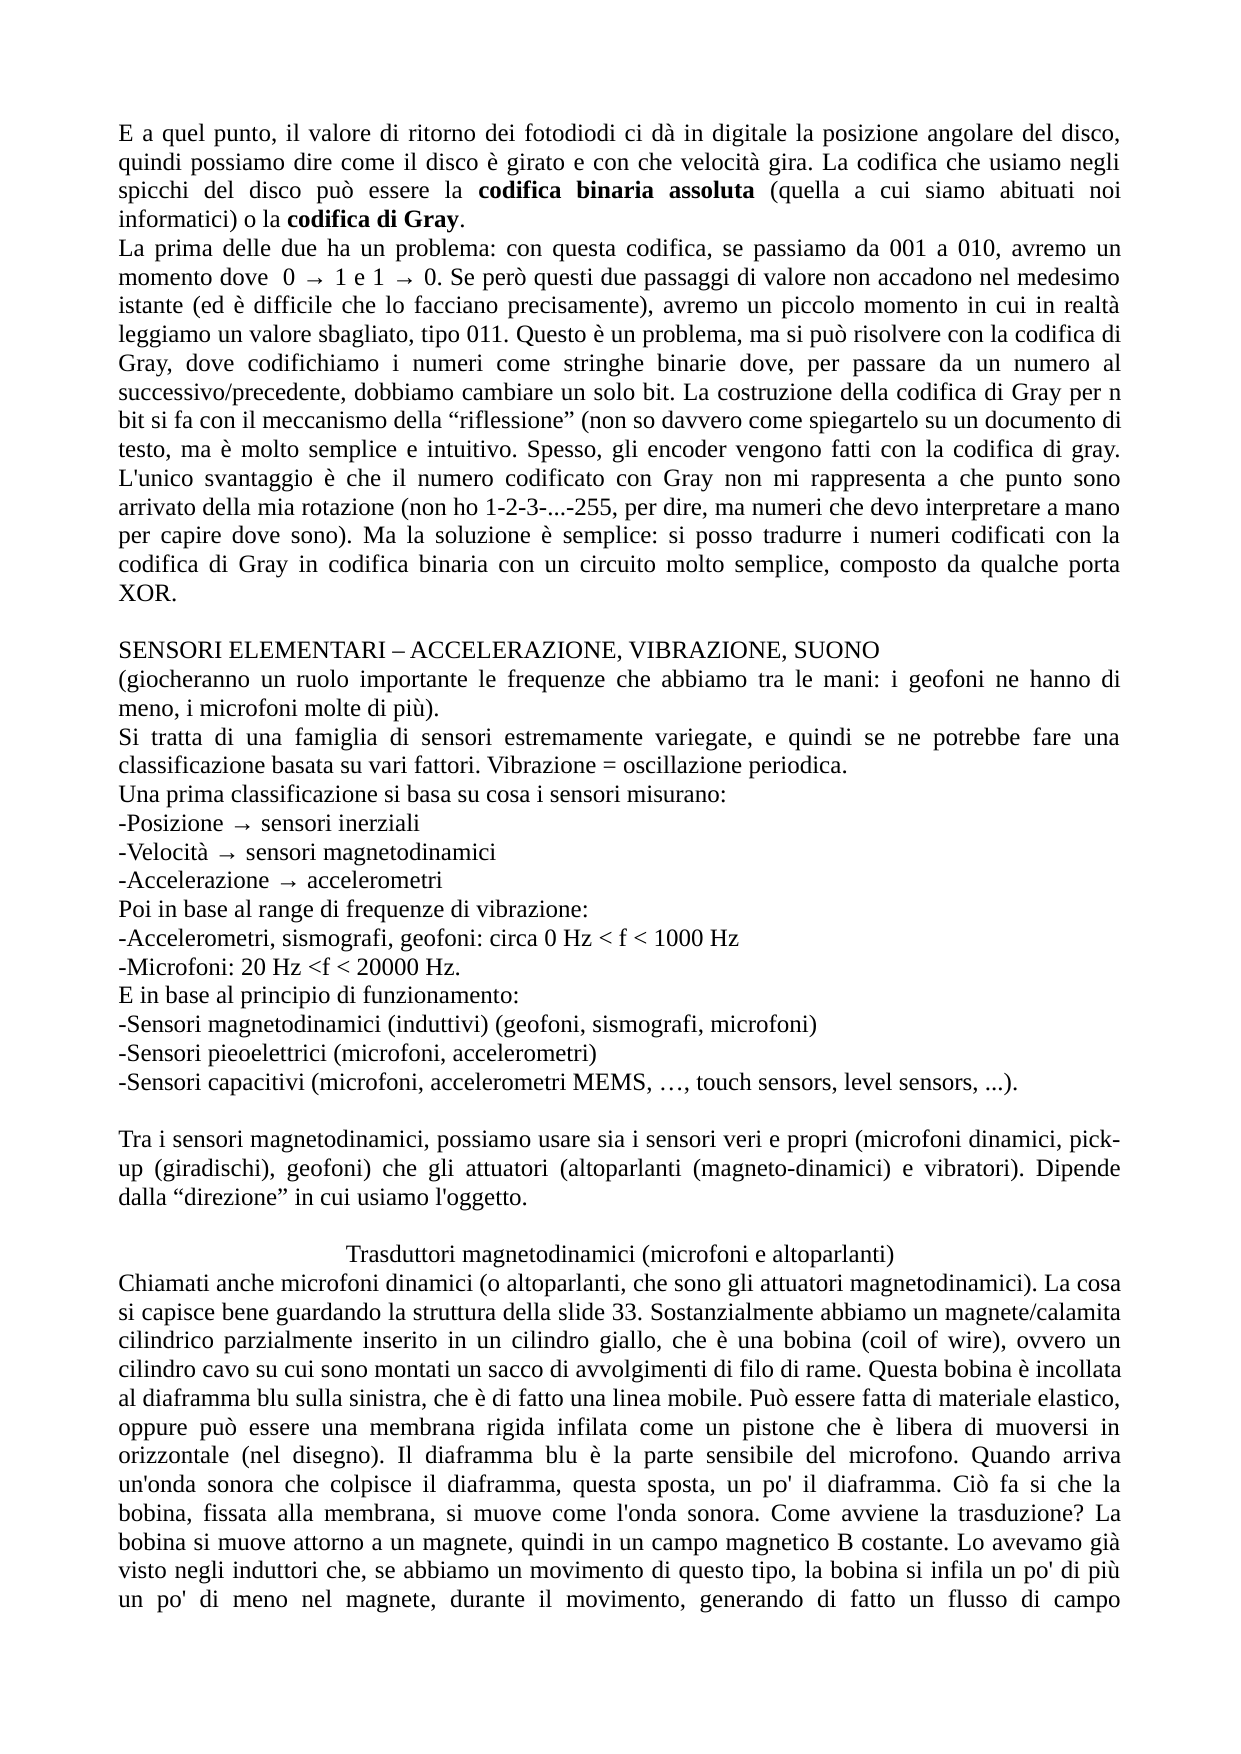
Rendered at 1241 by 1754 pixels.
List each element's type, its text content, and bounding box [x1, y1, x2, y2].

text (giocheranno un ruolo importante le frequenze che abbiamo tra le mani: i geofoni ne hanno di meno, i microfoni molte di più). [118, 664, 1122, 722]
text Poi in base al range di frequenze di vibrazione: [118, 894, 1122, 923]
text E in base al principio di funzionamento: [118, 981, 1122, 1009]
text Chiamati anche microfoni dinamici (o altoparlanti, che sono gli attuatori magnetodinamici). La cosa si capisce bene guardando la struttura della slide 33. Sostanzialmente abbiamo un magnete/calamita cilindrico parzialmente inserito in un cilindro giallo, che è una bobina (coil of wire), ovvero un cilindro cavo su cui sono montati un sacco di avvolgimenti di filo di rame. Questa bobina è incollata al diaframma blu sulla sinistra, che è di fatto una linea mobile. Può essere fatta di materiale elastico, oppure può essere una membrana rigida infilata come un pistone che è libera di muoversi in orizzontale (nel disegno). Il diaframma blu è la parte sensibile del microfono. Quando arriva un'onda sonora che colpisce il diaframma, questa sposta, un po' il diaframma. Ciò fa si che la bobina, fissata alla membrana, si muove come l'onda sonora. Come avviene la trasduzione? La bobina si muove attorno a un magnete, quindi in un campo magnetico B costante. Lo avevamo già visto negli induttori che, se abbiamo un movimento di questo tipo, la bobina si infila un po' di più un po' di meno nel magnete, durante il movimento, generando di fatto un flusso di campo [118, 1268, 1122, 1613]
text -Posizione → sensori inerziali [118, 808, 1122, 837]
text E a quel punto, il valore di ritorno dei fotodiodi ci dà in digitale la posizione angolare del disco, quindi possiamo dire come il disco è girato e con che velocità gira. La codifica che usiamo negli spicchi del disco può essere la codifica binaria assoluta (quella a cui siamo abituati noi informatici) o la codifica di Gray. [118, 118, 1122, 233]
text -Microfoni: 20 Hz <f < 20000 Hz. [118, 952, 1122, 981]
text -Accelerazione → accelerometri [118, 866, 1122, 894]
text -Sensori pieoelettrici (microfoni, accelerometri) [118, 1038, 1122, 1067]
text La prima delle due ha un problema: con questa codifica, se passiamo da 001 a 010, avremo un momento dove 0 → 1 e 1 → 0. Se però questi due passaggi di valore non accadono nel medesimo istante (ed è difficile che lo facciano precisamente), avremo un piccolo momento in cui in realtà leggiamo un valore sbagliato, tipo 011. Questo è un problema, ma si può risolvere con la codifica di Gray, dove codifichiamo i numeri come stringhe binarie dove, per passare da un numero al successivo/precedente, dobbiamo cambiare un solo bit. La costruzione della codifica di Gray per n bit si fa con il meccanismo della “riflessione” (non so davvero come spiegartelo su un documento di testo, ma è molto semplice e intuitivo. Spesso, gli encoder vengono fatti con la codifica di gray. L'unico svantaggio è che il numero codificato con Gray non mi rappresenta a che punto sono arrivato della mia rotazione (non ho 1-2-3-...-255, per dire, ma numeri che devo interpretare a mano per capire dove sono). Ma la soluzione è semplice: si posso tradurre i numeri codificati con la codifica di Gray in codifica binaria con un circuito molto semplice, composto da qualche porta XOR. [118, 233, 1122, 607]
text Tra i sensori magnetodinamici, possiamo usare sia i sensori veri e propri (microfoni dinamici, pick-up (giradischi), geofoni) che gli attuatori (altoparlanti (magneto-dinamici) e vibratori). Dipende dalla “direzione” in cui usiamo l'oggetto. [118, 1124, 1122, 1211]
text Trasduttori magnetodinamici (microfoni e altoparlanti) [118, 1239, 1122, 1268]
text -Accelerometri, sismografi, geofoni: circa 0 Hz < f < 1000 Hz [118, 923, 1122, 952]
text Si tratta di una famiglia di sensori estremamente variegate, e quindi se ne potrebbe fare una classificazione basata su vari fattori. Vibrazione = oscillazione periodica. [118, 722, 1122, 779]
text -Velocità → sensori magnetodinamici [118, 837, 1122, 866]
text -Sensori magnetodinamici (induttivi) (geofoni, sismografi, microfoni) [118, 1009, 1122, 1038]
text Una prima classificazione si basa su cosa i sensori misurano: [118, 779, 1122, 808]
text -Sensori capacitivi (microfoni, accelerometri MEMS, …, touch sensors, level sensors, ...). [118, 1067, 1122, 1096]
text SENSORI ELEMENTARI – ACCELERAZIONE, VIBRAZIONE, SUONO [118, 636, 1122, 664]
